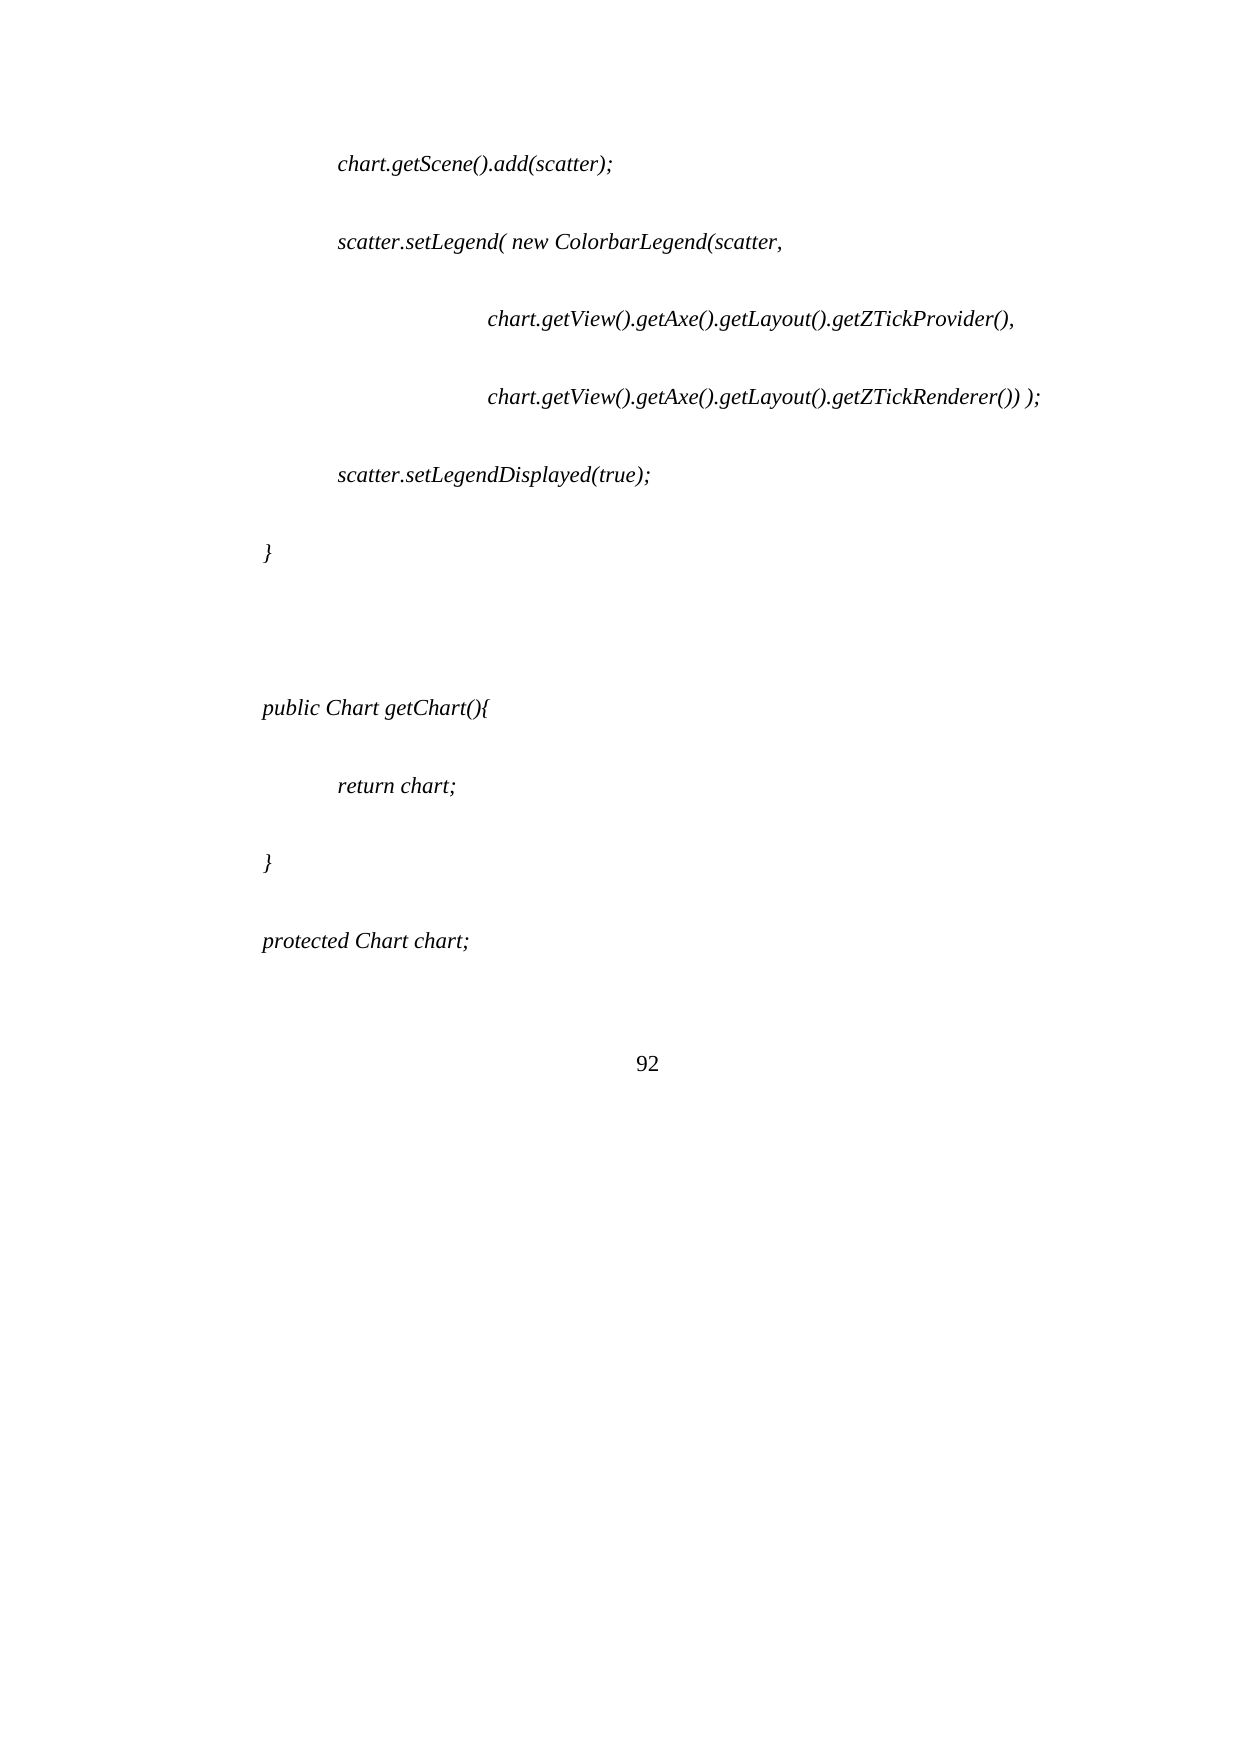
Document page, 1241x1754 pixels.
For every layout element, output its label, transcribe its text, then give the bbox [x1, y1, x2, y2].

text chart.getView().getAxe().getLayout().getZTickRenderer()) ); [187, 383, 1108, 409]
text protected Chart chart; [187, 927, 1108, 953]
text scatter.setLegendDisplayed(true); [187, 461, 1108, 487]
text public Chart getChart(){ [187, 694, 1108, 720]
text scatter.setLegend( new ColorbarLegend(scatter, [187, 228, 1108, 254]
text chart.getScene().add(scatter); [187, 150, 1108, 176]
text } [187, 849, 1108, 876]
text return chart; [187, 772, 1108, 798]
text chart.getView().getAxe().getLayout().getZTickProvider(), [187, 305, 1108, 332]
text } [187, 538, 1108, 565]
